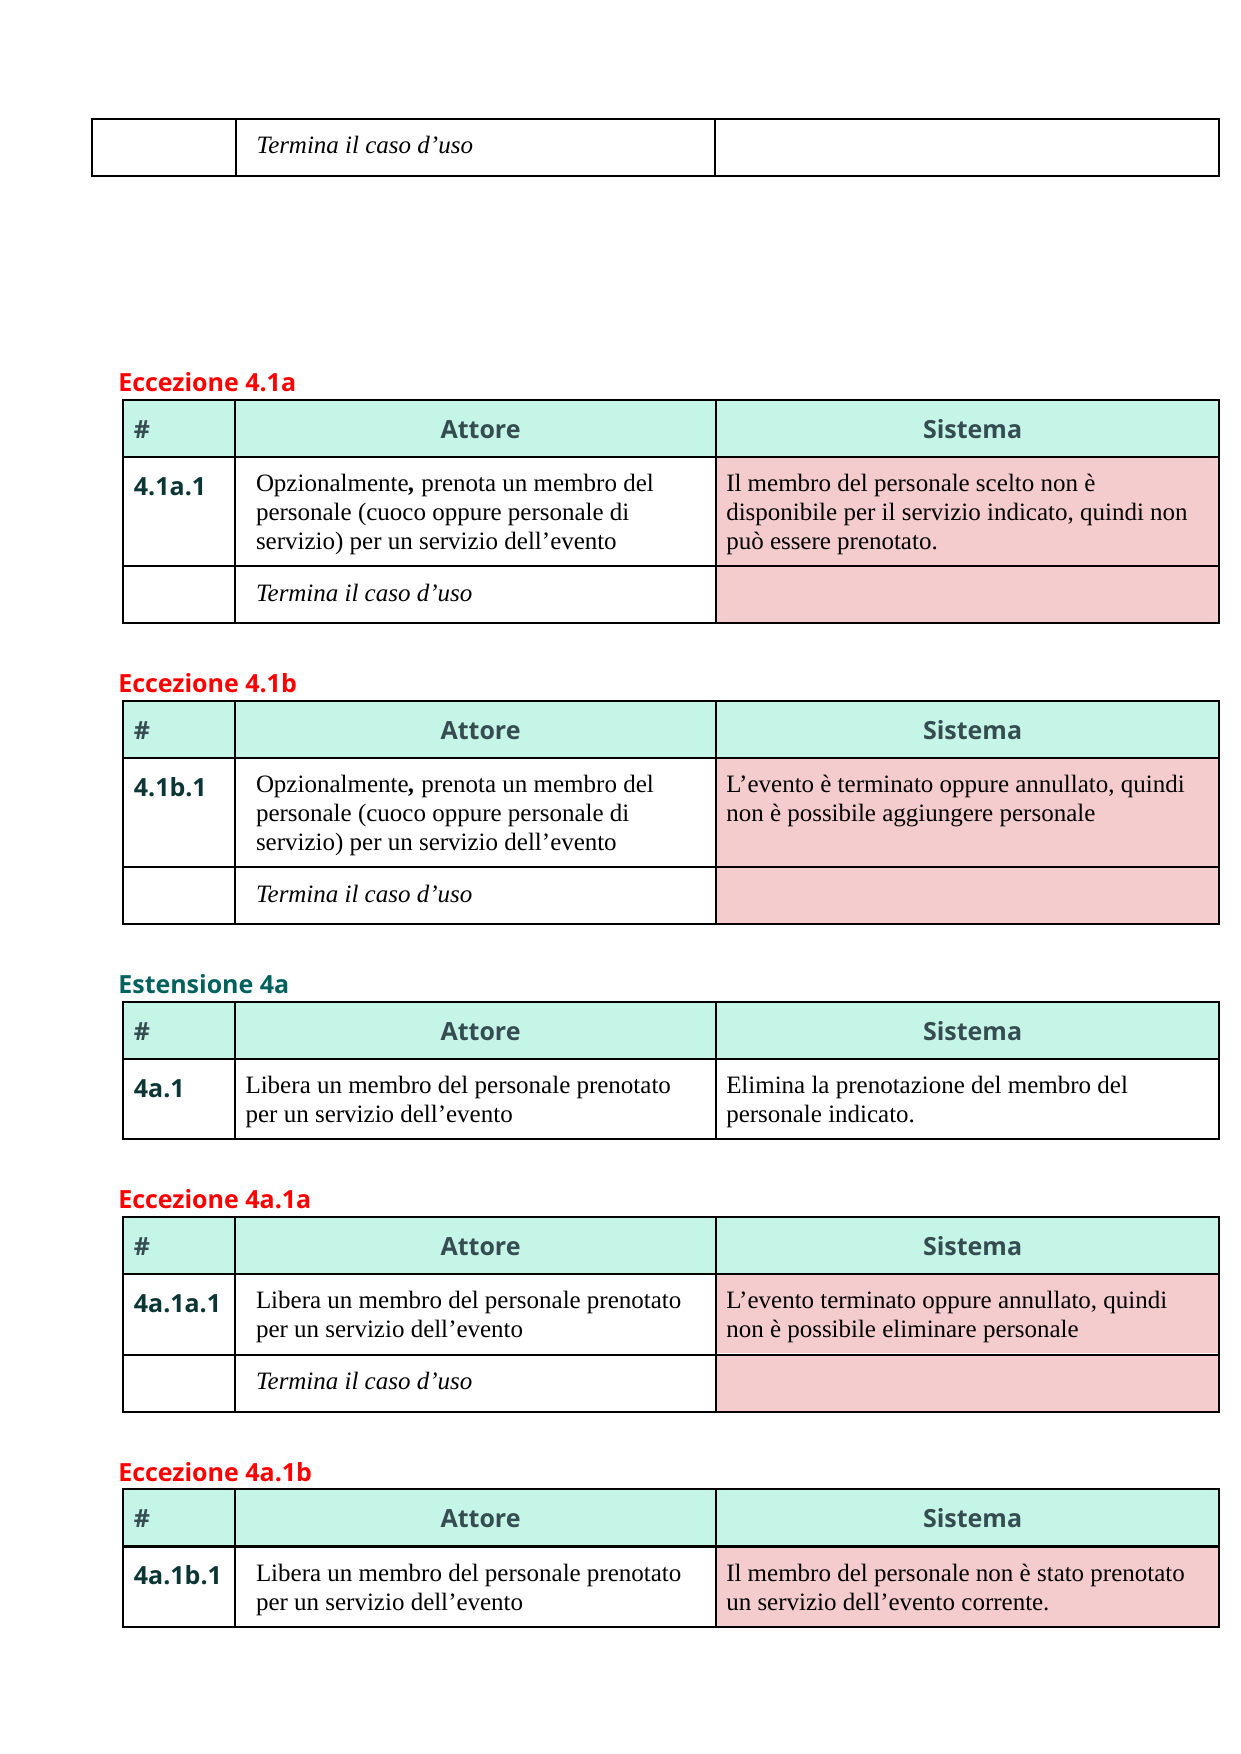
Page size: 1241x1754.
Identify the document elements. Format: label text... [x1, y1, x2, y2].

table_cell [93, 120, 235, 175]
table_header Attore [236, 1490, 715, 1545]
table_cell Termina il caso d’uso [236, 567, 715, 622]
table_header Attore [236, 702, 715, 757]
table_cell [717, 868, 1218, 923]
subtitle Estensione 4a [118, 967, 1122, 1001]
table_header # [124, 1490, 234, 1545]
table_cell Termina il caso d’uso [237, 120, 714, 175]
table_cell [124, 1356, 234, 1411]
table_cell [124, 567, 234, 622]
table_header # [124, 702, 234, 757]
table_header Sistema [717, 702, 1218, 757]
table_header Attore [236, 1218, 715, 1273]
table_cell Libera un membro del personale prenotato per un servizio dell’evento [236, 1060, 715, 1138]
table_cell [124, 868, 234, 923]
table_header Sistema [717, 1490, 1218, 1545]
table_cell [717, 567, 1218, 622]
subtitle Eccezione 4.1b [118, 666, 1122, 700]
table_cell Il membro del personale scelto non è disponibile per il servizio indicato, quindi non può essere prenotato. [717, 458, 1218, 565]
table_header Sistema [717, 401, 1218, 456]
table_cell Opzionalmente, prenota un membro del personale (cuoco oppure personale di servizio) per un servizio dell’evento [236, 458, 715, 565]
table_cell L’evento terminato oppure annullato, quindi non è possibile eliminare personale [717, 1275, 1218, 1353]
table_cell Libera un membro del personale prenotato per un servizio dell’evento [236, 1548, 715, 1626]
table_cell 4.1a.1 [124, 458, 234, 565]
table_header # [124, 1218, 234, 1273]
table_header # [124, 401, 234, 456]
table_cell Termina il caso d’uso [236, 868, 715, 923]
subtitle Eccezione 4a.1a [118, 1182, 1122, 1216]
table_header Attore [236, 1003, 715, 1058]
table_cell [716, 120, 1218, 175]
table_cell 4.1b.1 [124, 759, 234, 866]
table_cell Termina il caso d’uso [236, 1356, 715, 1411]
table_cell Il membro del personale non è stato prenotato un servizio dell’evento corrente. [717, 1548, 1218, 1626]
subtitle Eccezione 4.1a [118, 365, 1122, 399]
table_header Sistema [717, 1218, 1218, 1273]
table_cell 4a.1b.1 [124, 1548, 234, 1626]
table_cell [717, 1356, 1218, 1411]
table_cell 4a.1 [124, 1060, 234, 1138]
table_cell Opzionalmente, prenota un membro del personale (cuoco oppure personale di servizio) per un servizio dell’evento [236, 759, 715, 866]
table_header # [124, 1003, 234, 1058]
table_cell 4a.1a.1 [124, 1275, 234, 1353]
table_header Attore [236, 401, 715, 456]
subtitle Eccezione 4a.1b [118, 1454, 1122, 1488]
table_cell Libera un membro del personale prenotato per un servizio dell’evento [236, 1275, 715, 1353]
table_header Sistema [717, 1003, 1218, 1058]
table_cell L’evento è terminato oppure annullato, quindi non è possibile aggiungere personale [717, 759, 1218, 866]
table_cell Elimina la prenotazione del membro del personale indicato. [717, 1060, 1218, 1138]
